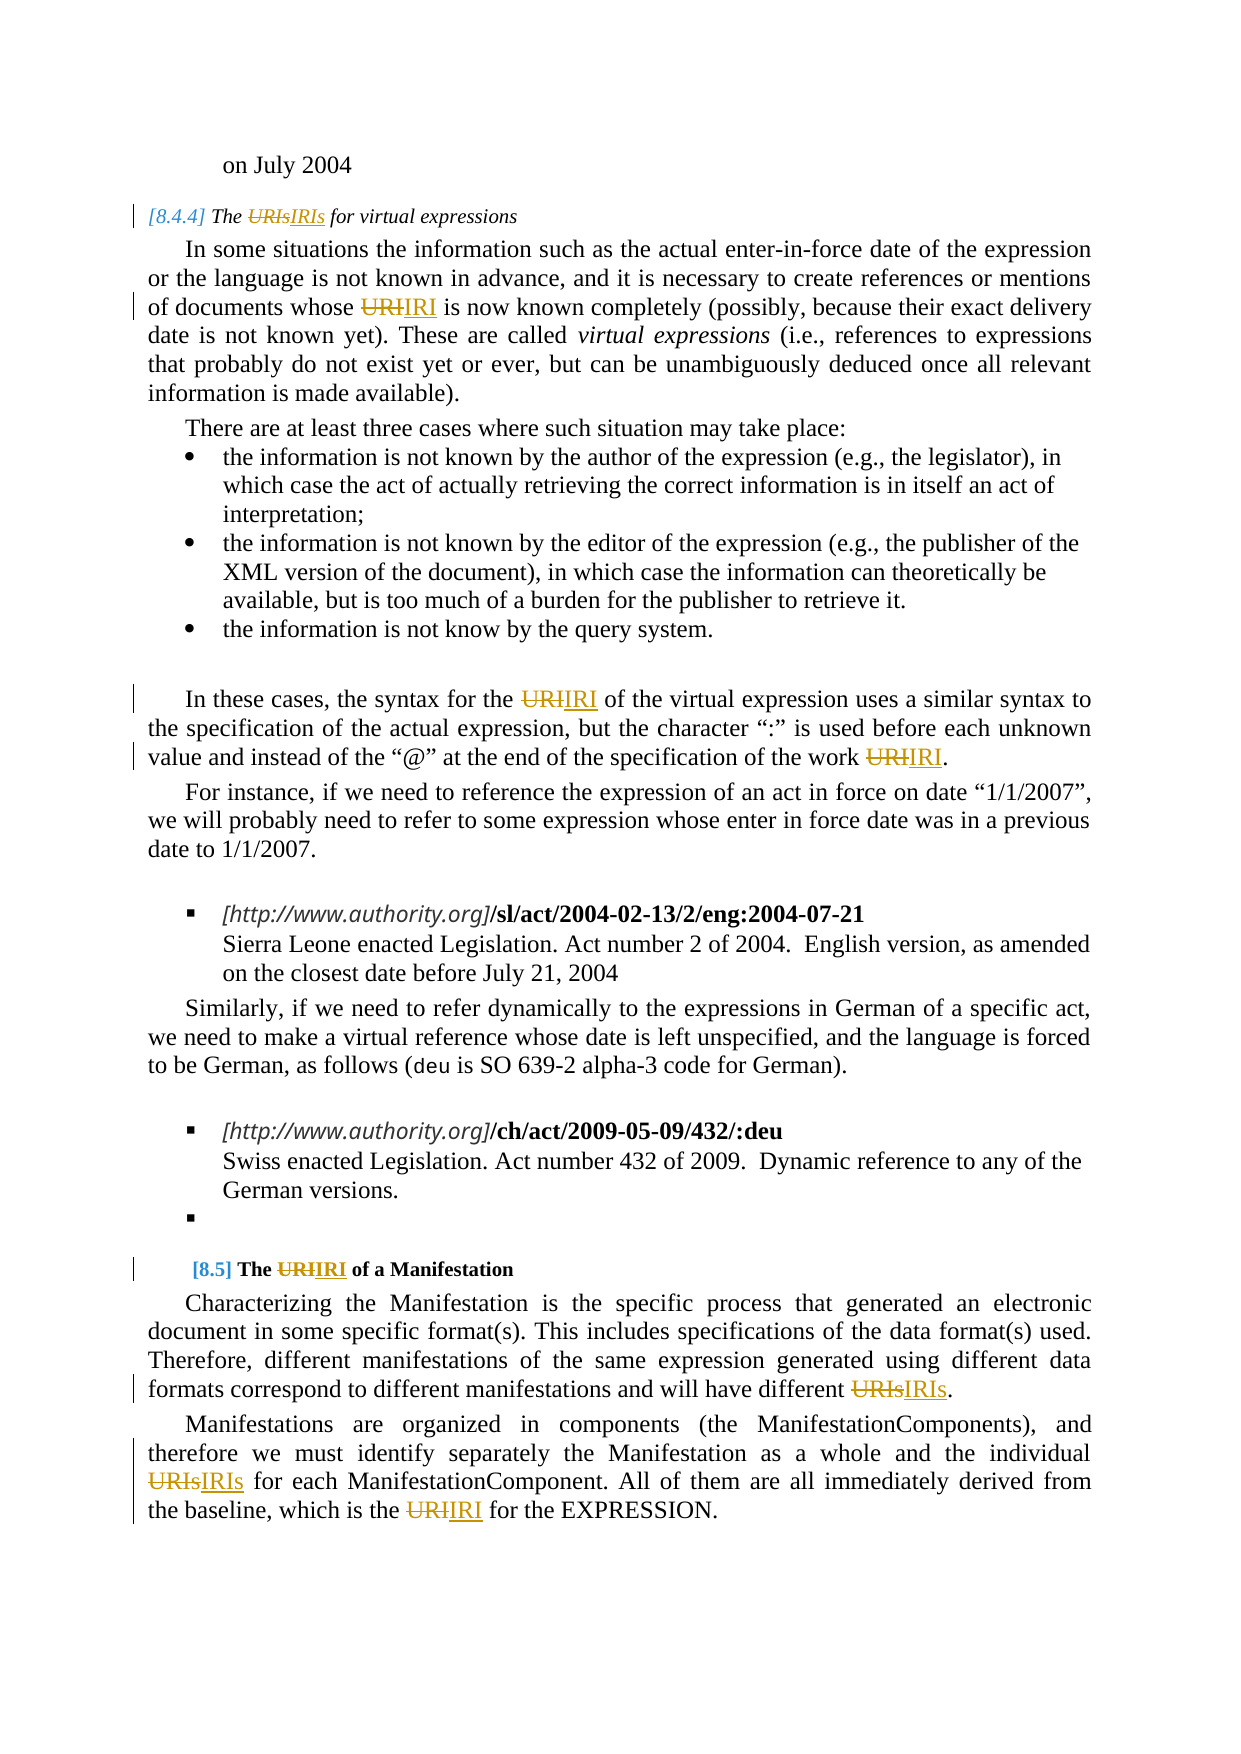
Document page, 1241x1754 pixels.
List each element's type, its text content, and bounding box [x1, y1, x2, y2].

list [http://www.authority.org]/ch/act/2009-05-09/432/:deu Swiss enacted Legislation. Act number 432 of 2009. Dynamic reference to any of the German versions. [185, 1115, 1092, 1204]
subtitle The IRIs for virtual expressions [148, 204, 1092, 228]
text Manifestations are organized in components (the ManifestationComponents), and therefore we must identify separately the Manifestation as a whole and the individual IRIs for each ManifestationComponent. All of them are all immediately derived from the baseline, which is the IRI for the EXPRESSION. [148, 1409, 1092, 1524]
text Characterizing the Manifestation is the specific process that generated an electronic document in some specific format(s). This includes specifications of the data format(s) used. Therefore, different manifestations of the same expression generated using different data formats correspond to different manifestations and will have different IRIs. [148, 1288, 1092, 1403]
text In these cases, the syntax for the IRI of the virtual expression uses a similar syntax to the specification of the actual expression, but the character “:” is used before each unknown value and instead of the “@” at the end of the specification of the work IRI. [148, 684, 1092, 770]
list [http://www.authority.org]/sl/act/2004-02-13/2/eng:2004-07-21 Sierra Leone enacted Legislation. Act number 2 of 2004. English version, as amended on the closest date before July 21, 2004 [185, 898, 1092, 987]
subtitle The IRI of a Manifestation [192, 1257, 1092, 1281]
text For instance, if we need to reference the expression of an act in force on date “1/1/2007”, we will probably need to refer to some expression whose enter in force date was in a previous date to 1/1/2007. [148, 777, 1092, 863]
text There are at least three cases where such situation may take place: [148, 413, 1092, 442]
list the information is not known by the editor of the expression (e.g., the publisher of the XML version of the document), in which case the information can theoretically be available, but is too much of a burden for the publisher to retrieve it. [185, 528, 1092, 614]
list the information is not known by the author of the expression (e.g., the legislator), in which case the act of actually retrieving the correct information is in itself an act of interpretation; [185, 442, 1092, 528]
text In some situations the information such as the actual enter-in-force date of the expression or the language is not known in advance, and it is necessary to create references or mentions of documents whose IRI is now known completely (possibly, because their exact delivery date is not known yet). These are called virtual expressions (i.e., references to expressions that probably do not exist yet or ever, but can be unambiguously deduced once all relevant information is made available). [148, 234, 1092, 407]
text Similarly, if we need to refer dynamically to the expressions in German of a specific act, we need to make a virtual reference whose date is left unspecified, and the language is forced to be German, as follows (deu is SO 639-2 alpha-3 code for German). [148, 993, 1092, 1080]
list the information is not know by the query system. [185, 614, 1092, 643]
list on July 2004 [185, 150, 1092, 179]
